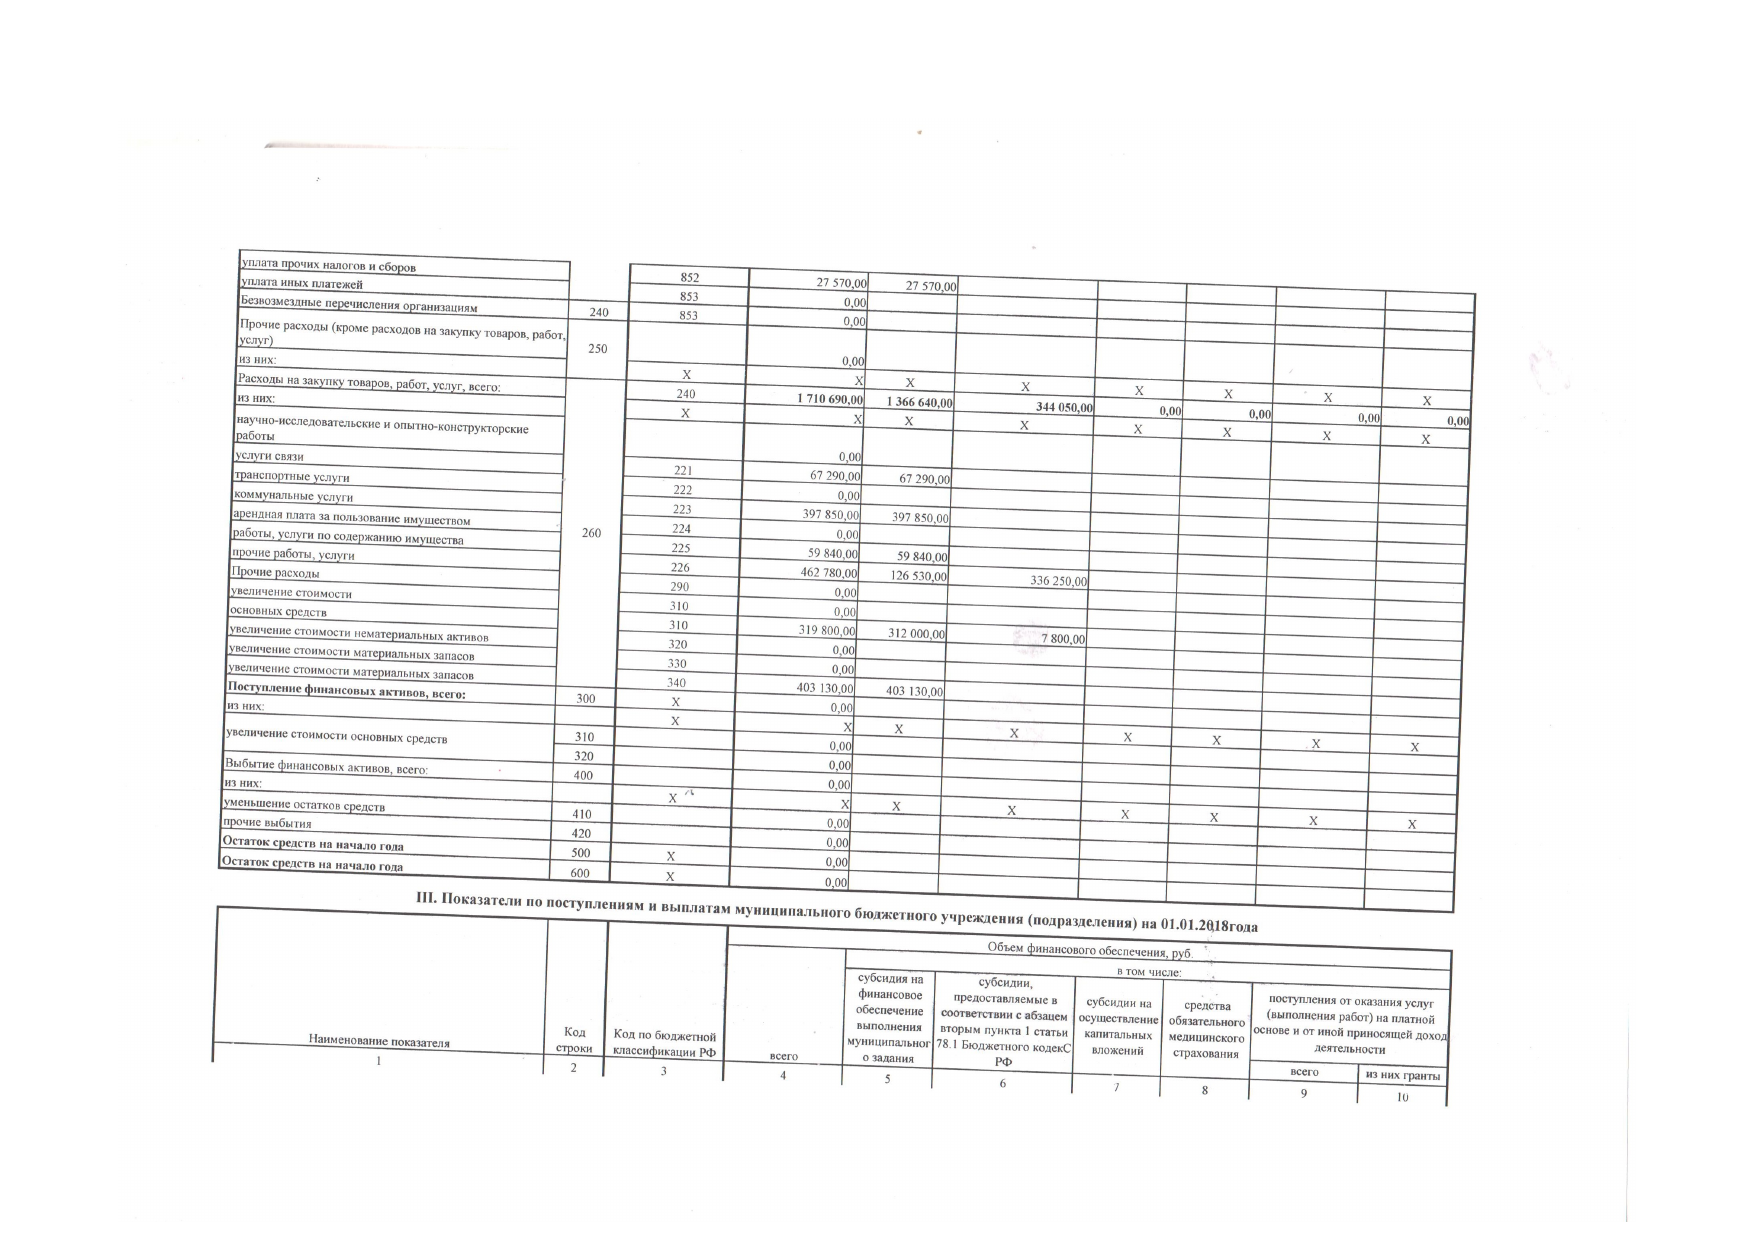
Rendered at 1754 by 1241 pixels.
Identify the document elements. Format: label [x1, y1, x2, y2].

picture [118, 118, 1636, 1222]
